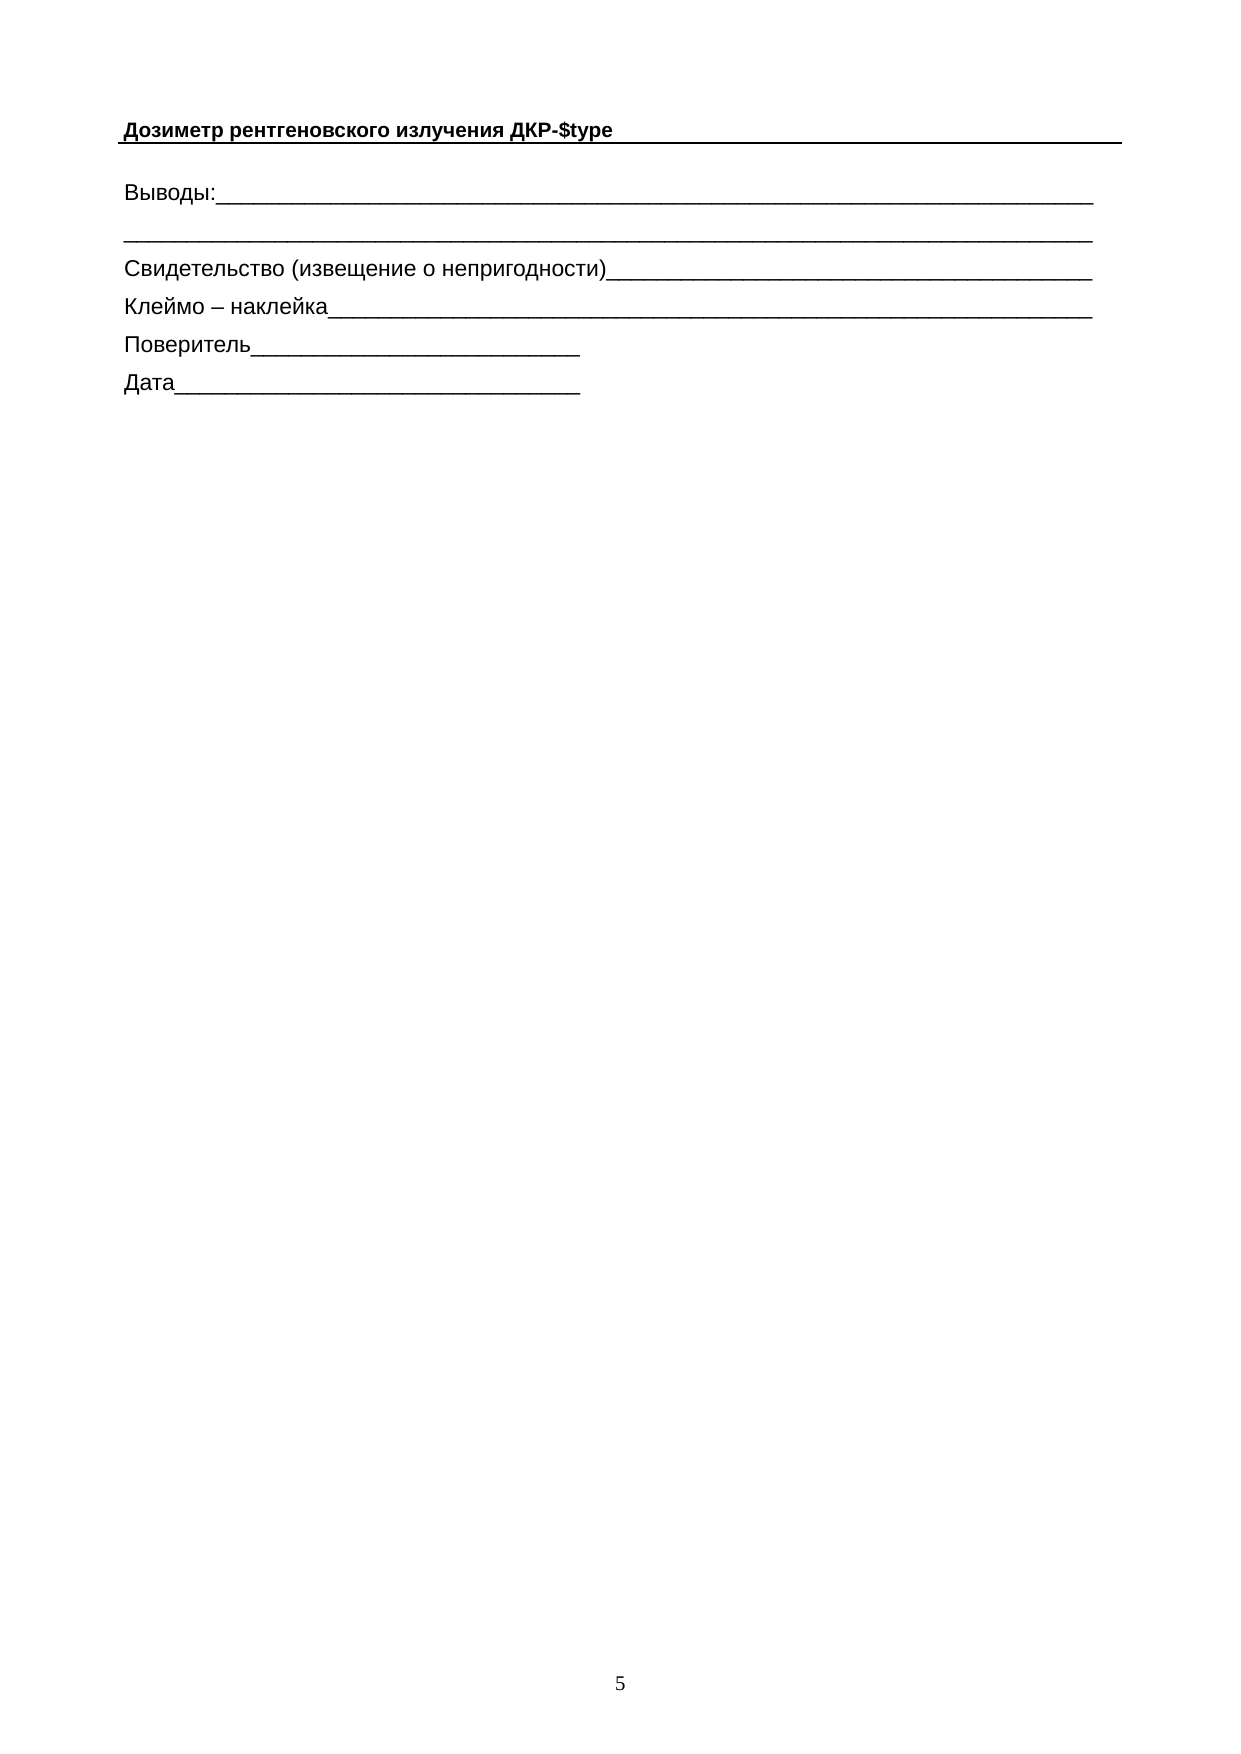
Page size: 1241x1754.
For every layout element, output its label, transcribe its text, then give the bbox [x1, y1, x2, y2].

table_cell [118, 211, 1122, 249]
table_cell Поверитель [118, 325, 1122, 363]
table_header Выводы: [118, 174, 1122, 211]
table_cell Дата [118, 363, 1122, 401]
table_cell Свидетельство (извещение о непригодности) [118, 249, 1122, 287]
table_cell Клеймо – наклейка [118, 287, 1122, 325]
